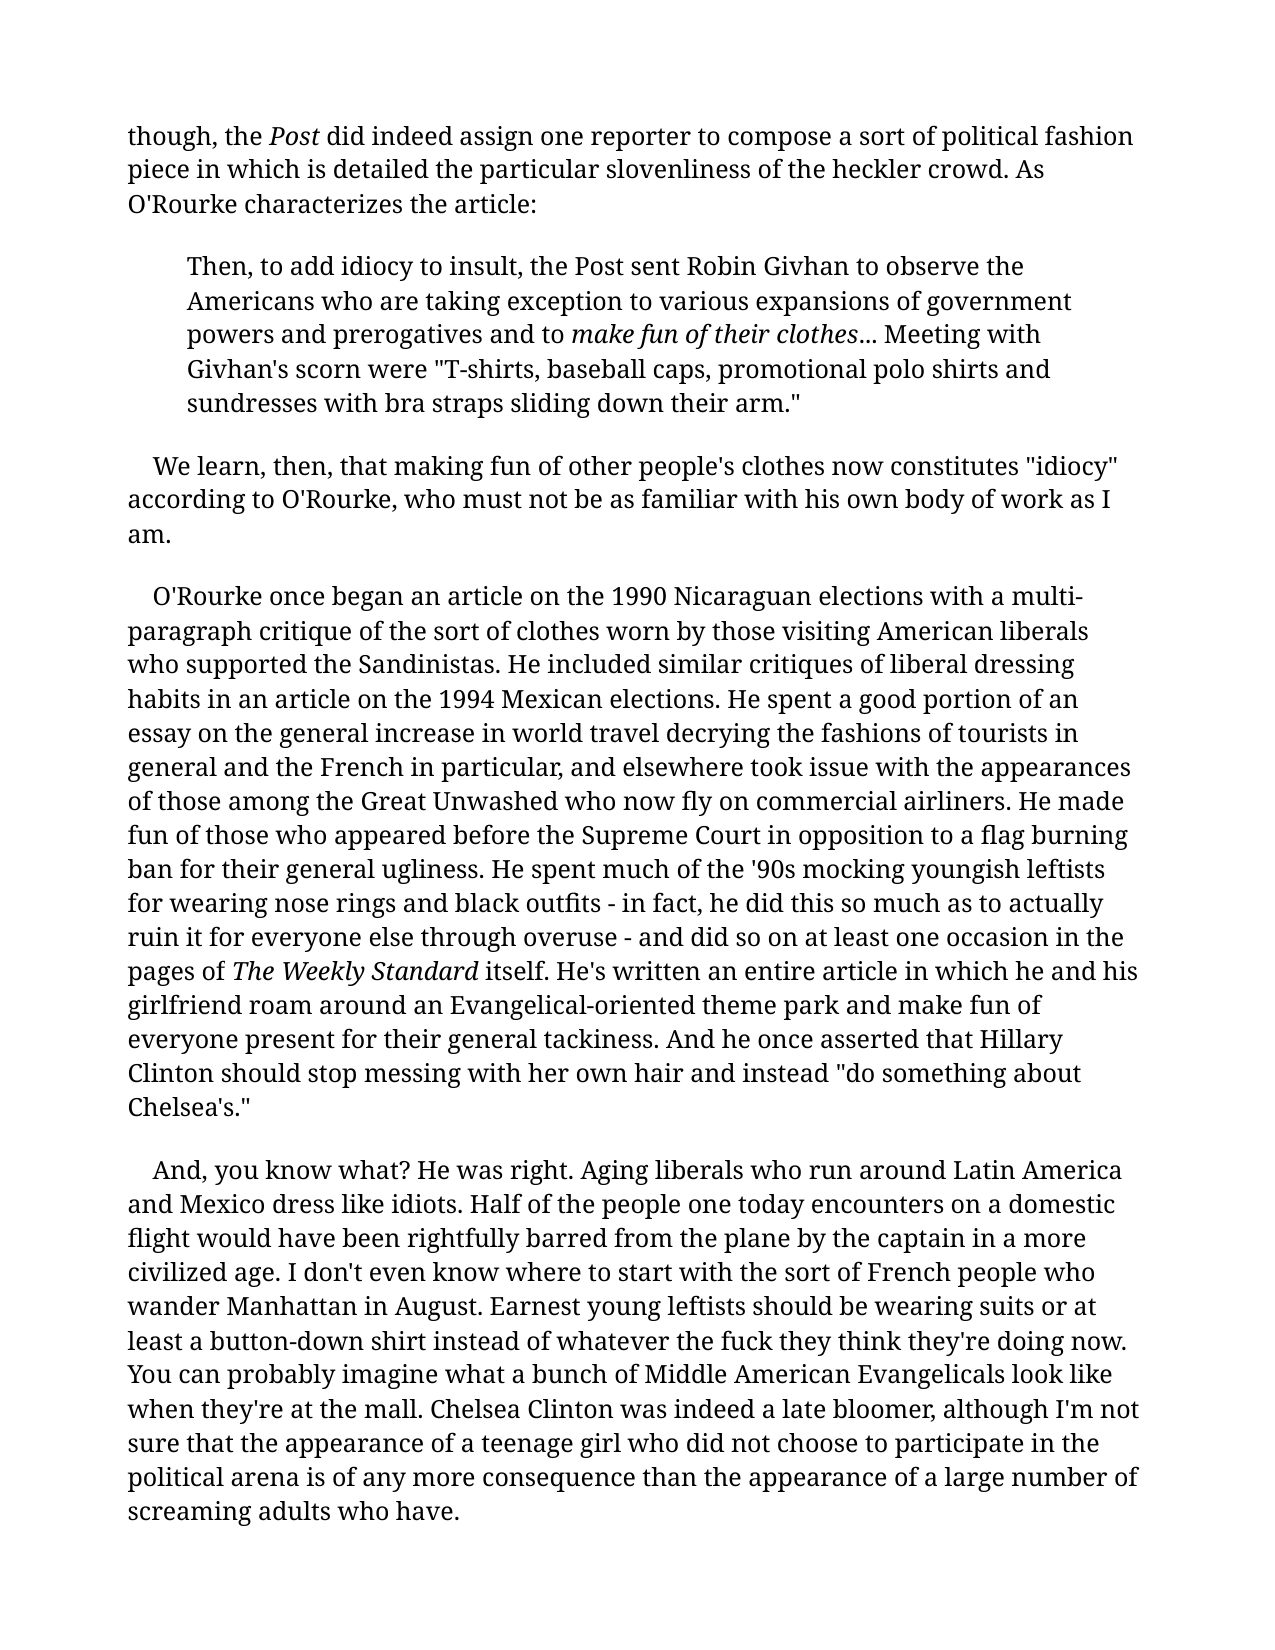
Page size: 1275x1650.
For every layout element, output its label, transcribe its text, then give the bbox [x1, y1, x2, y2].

text We learn, then, that making fun of other people's clothes now constitutes "idiocy" according to O'Rourke, who must not be as familiar with his own body of work as I am. [127, 448, 1147, 550]
text Then, to add idiocy to insult, the Post sent Robin Givhan to observe the Americans who are taking exception to various expansions of government powers and prerogatives and to make fun of their clothes... Meeting with Givhan's scorn were "T-shirts, baseball caps, promotional polo shirts and sundresses with bra straps sliding down their arm." [187, 249, 1088, 419]
text though, the Post did indeed assign one reporter to compose a sort of political fashion piece in which is detailed the particular slovenliness of the heckler crowd. As O'Rourke characterizes the article: [127, 118, 1147, 220]
text And, you know what? He was right. Aging liberals who run around Latin America and Mexico dress like idiots. Half of the people one today encounters on a domestic flight would have been rightfully barred from the plane by the captain in a more civilized age. I don't even know where to start with the sort of French people who wander Manhattan in August. Earnest young leftists should be wearing suits or at least a button-down shirt instead of whatever the fuck they think they're doing now. You can probably imagine what a bunch of Middle American Evangelicals look like when they're at the mall. Chelsea Clinton was indeed a late bloomer, although I'm not sure that the appearance of a teenage girl who did not choose to participate in the political arena is of any more consequence than the appearance of a large number of screaming adults who have. [127, 1153, 1147, 1527]
text O'Rourke once began an article on the 1990 Nicaraguan elections with a multi-paragraph critique of the sort of clothes worn by those visiting American liberals who supported the Sandinistas. He included similar critiques of liberal dressing habits in an article on the 1994 Mexican elections. He spent a good portion of an essay on the general increase in world travel decrying the fashions of tourists in general and the French in particular, and elsewhere took issue with the appearances of those among the Great Unwashed who now fly on commercial airliners. He made fun of those who appeared before the Supreme Court in opposition to a flag burning ban for their general ugliness. He spent much of the '90s mocking youngish leftists for wearing nose rings and black outfits - in fact, he did this so much as to actually ruin it for everyone else through overuse - and did so on at least one occasion in the pages of The Weekly Standard itself. He's written an entire article in which he and his girlfriend roam around an Evangelical-oriented theme park and make fun of everyone present for their general tackiness. And he once asserted that Hillary Clinton should stop messing with her own hair and instead "do something about Chelsea's." [127, 579, 1147, 1124]
